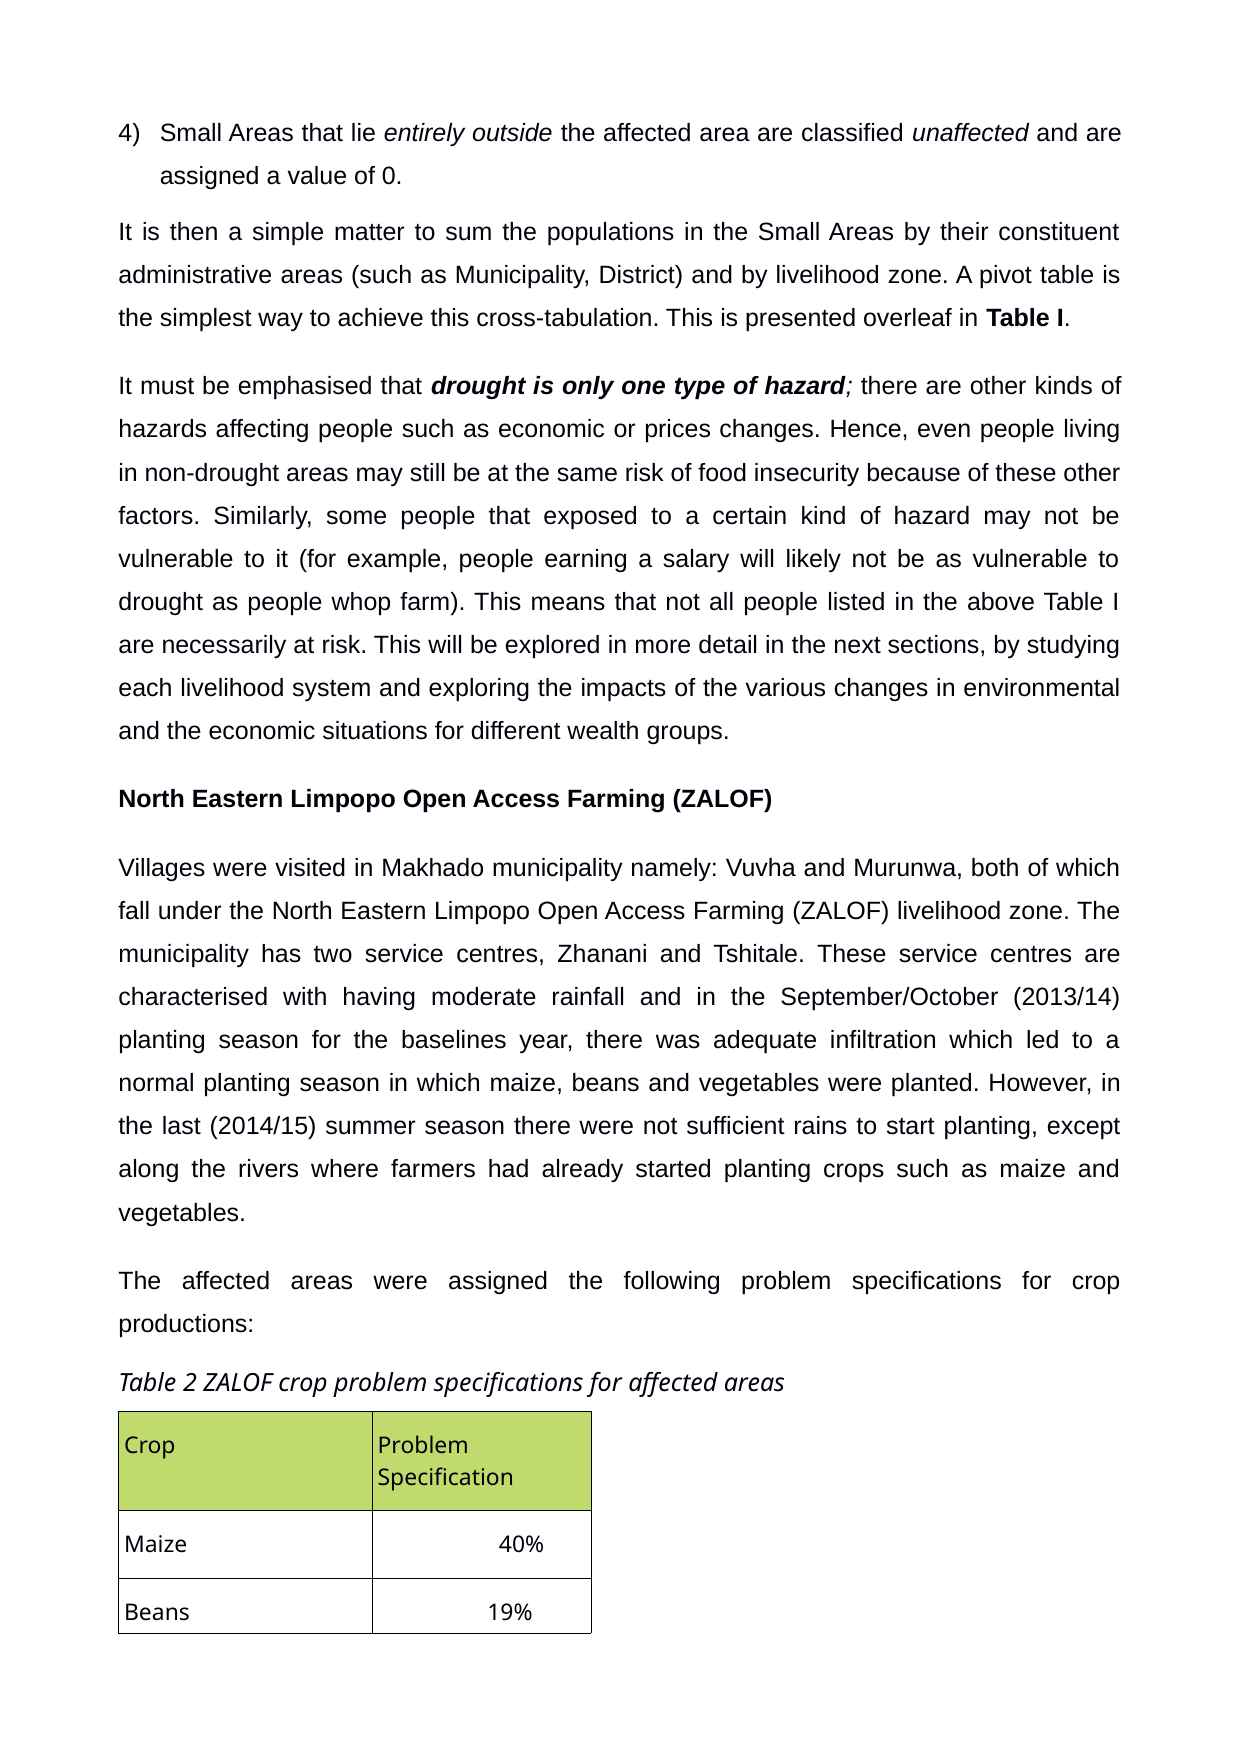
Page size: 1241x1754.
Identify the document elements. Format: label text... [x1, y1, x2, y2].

text Villages were visited in Makhado municipality namely: Vuvha and Murunwa, both of which fall under the North Eastern Limpopo Open Access Farming (ZALOF) livelihood zone. The municipality has two service centres, Zhanani and Tshitale. These service centres are characterised with having moderate rainfall and in the September/October (2013/14) planting season for the baselines year, there was adequate infiltration which led to a normal planting season in which maize, beans and vegetables were planted. However, in the last (2014/15) summer season there were not sufficient rains to start planting, except along the rivers where farmers had already started planting crops such as maize and vegetables. [118, 852, 1122, 1226]
table_cell Maize [119, 1511, 372, 1578]
table_cell Beans [119, 1579, 372, 1633]
table_header Crop [119, 1412, 372, 1510]
table_cell 40% [373, 1511, 591, 1578]
text Table 2 ZALOF crop problem specifications for affected areas [118, 1364, 1122, 1398]
text It is then a simple matter to sum the populations in the Small Areas by their constituent administrative areas (such as Municipality, District) and by livelihood zone. A pivot table is the simplest way to achieve this cross-tabulation. This is presented overleaf in Table I. [118, 217, 1122, 332]
table_cell 19% [373, 1579, 591, 1633]
subtitle North Eastern Limpopo Open Access Farming (ZALOF) [118, 784, 1122, 813]
table_header Problem Specification [373, 1412, 591, 1510]
text The affected areas were assigned the following problem specifications for crop productions: [118, 1266, 1122, 1337]
subtitle It must be emphasised that drought is only one type of hazard; there are other kinds of hazards affecting people such as economic or prices changes. Hence, even people living in non-drought areas may still be at the same risk of food insecurity because of these other factors. Similarly, some people that exposed to a certain kind of hazard may not be vulnerable to it (for example, people earning a salary will likely not be as vulnerable to drought as people whop farm). This means that not all people listed in the above Table I are necessarily at risk. This will be explored in more detail in the next sections, by studying each livelihood system and exploring the impacts of the various changes in environmental and the economic situations for different wealth groups. [118, 371, 1122, 745]
list Small Areas that lie entirely outside the affected area are classified unaffected and are assigned a value of 0. [118, 118, 1122, 190]
